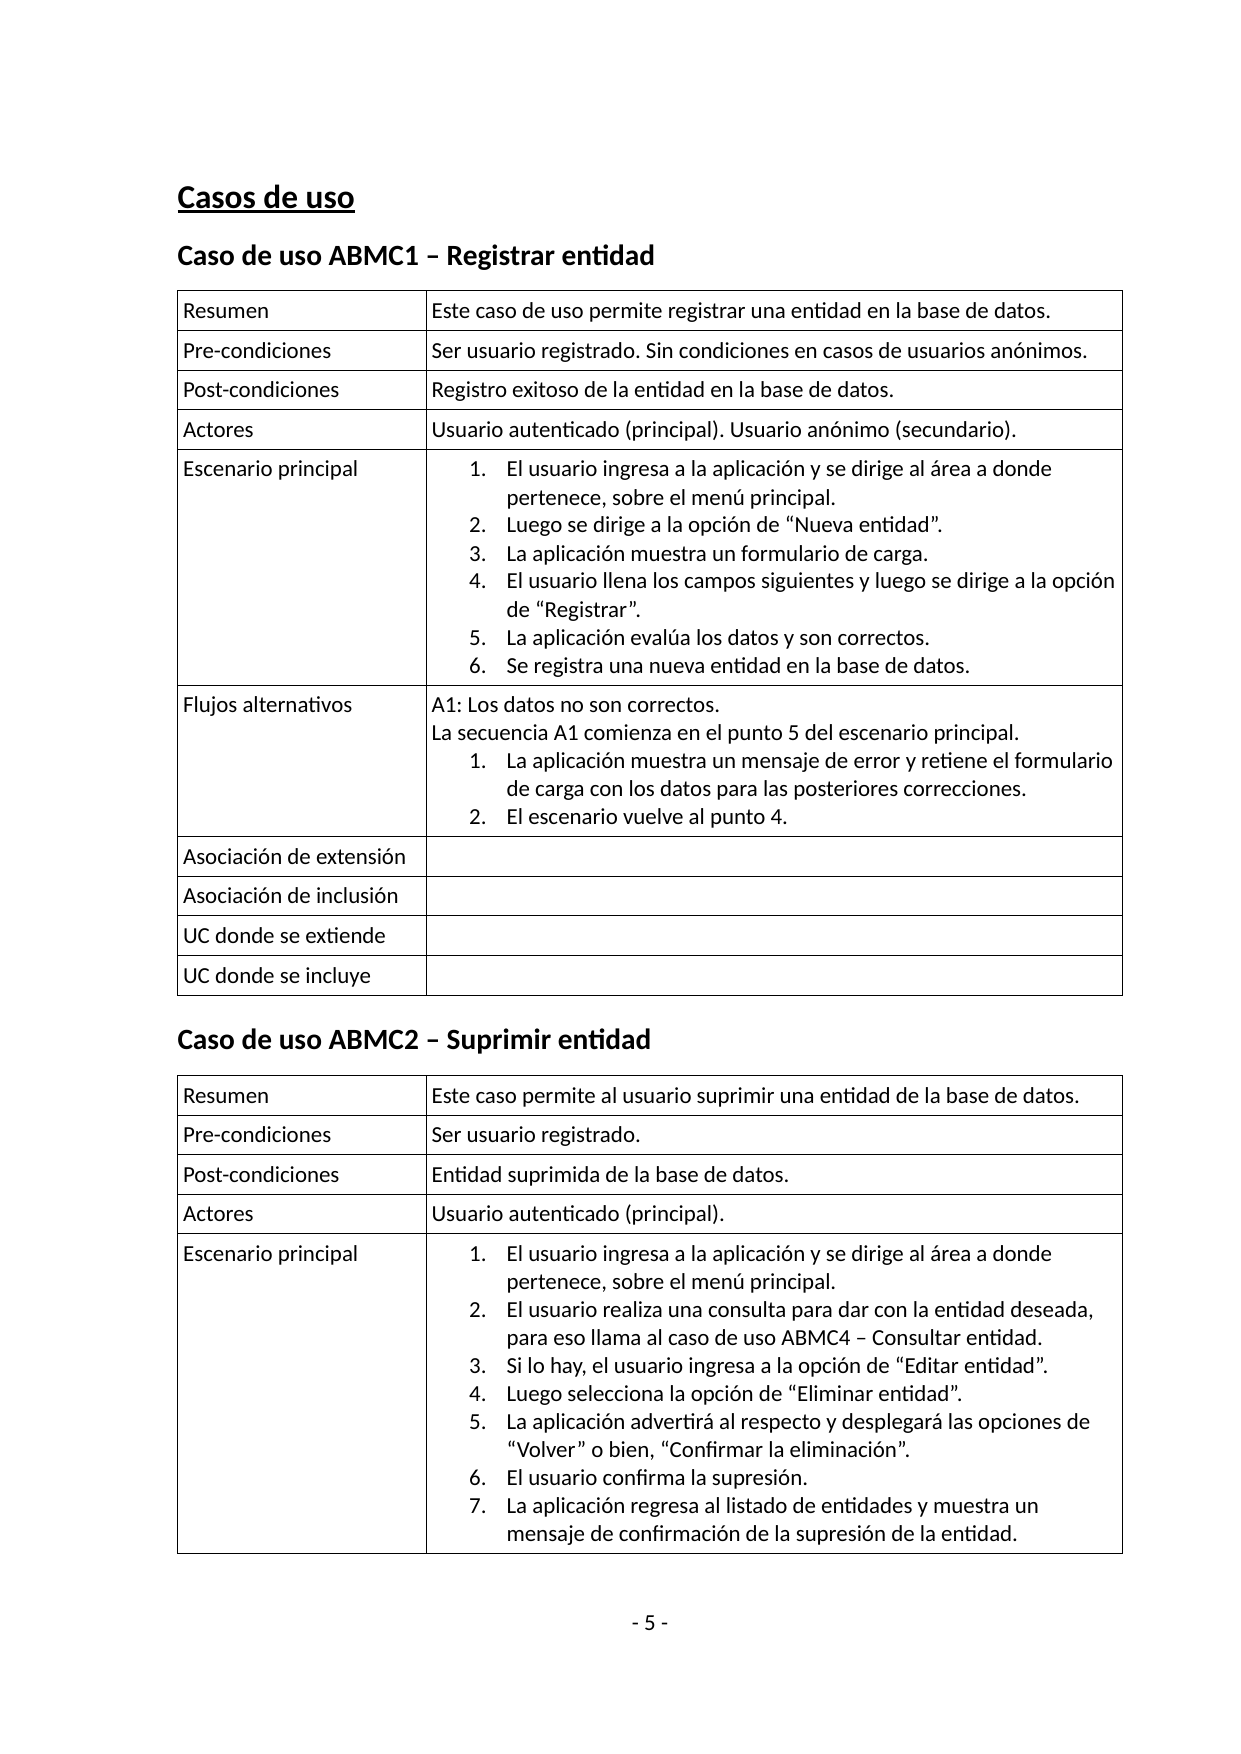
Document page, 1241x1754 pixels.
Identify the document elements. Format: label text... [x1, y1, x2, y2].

table_header Este caso permite al usuario suprimir una entidad de la base de datos. [427, 1076, 1122, 1114]
table_cell Ser usuario registrado. Sin condiciones en casos de usuarios anónimos. [427, 331, 1122, 369]
text Casos de uso [177, 176, 1122, 216]
table_cell Usuario autenticado (principal). Usuario anónimo (secundario). [427, 410, 1122, 449]
table_header Resumen [178, 1076, 426, 1114]
table_cell Usuario autenticado (principal). [427, 1195, 1122, 1233]
table_cell [427, 916, 1122, 955]
table_cell Asociación de extensión [178, 837, 426, 876]
table_cell El usuario ingresa a la aplicación y se dirige al área a donde pertenece, sobre el menú principal. Luego se dirige a la opción de “Nueva entidad”. La aplicación muestra un formulario de carga. El usuario llena los campos siguientes y luego se dirige a la opción de “Registrar”. La aplicación evalúa los datos y son correctos. Se registra una nueva entidad en la base de datos. [427, 450, 1122, 684]
text Caso de uso ABMC1 – Registrar entidad [177, 237, 1122, 272]
table_cell Post-condiciones [178, 371, 426, 409]
table_header Resumen [178, 291, 426, 330]
table_cell Pre-condiciones [178, 1116, 426, 1154]
table_cell Ser usuario registrado. [427, 1116, 1122, 1154]
table_cell Escenario principal [178, 450, 426, 684]
table_cell Pre-condiciones [178, 331, 426, 369]
table_cell Escenario principal [178, 1234, 426, 1553]
table_cell El usuario ingresa a la aplicación y se dirige al área a donde pertenece, sobre el menú principal. El usuario realiza una consulta para dar con la entidad deseada, para eso llama al caso de uso ABMC4 – Consultar entidad. Si lo hay, el usuario ingresa a la opción de “Editar entidad”. Luego selecciona la opción de “Eliminar entidad”. La aplicación advertirá al respecto y desplegará las opciones de “Volver” o bien, “Confirmar la eliminación”. El usuario confirma la supresión. La aplicación regresa al listado de entidades y muestra un mensaje de confirmación de la supresión de la entidad. [427, 1234, 1122, 1553]
text Caso de uso ABMC2 – Suprimir entidad [177, 1021, 1122, 1057]
table_cell Actores [178, 410, 426, 449]
table_cell A1: Los datos no son correctos. La secuencia A1 comienza en el punto 5 del escenario principal. La aplicación muestra un mensaje de error y retiene el formulario de carga con los datos para las posteriores correcciones. El escenario vuelve al punto 4. [427, 686, 1122, 836]
table_cell Registro exitoso de la entidad en la base de datos. [427, 371, 1122, 409]
table_cell Entidad suprimida de la base de datos. [427, 1155, 1122, 1194]
table_cell UC donde se incluye [178, 956, 426, 994]
table_cell [427, 877, 1122, 915]
table_cell Post-condiciones [178, 1155, 426, 1194]
table_cell [427, 956, 1122, 994]
table_cell Flujos alternativos [178, 686, 426, 836]
table_header Este caso de uso permite registrar una entidad en la base de datos. [427, 291, 1122, 330]
table_cell Actores [178, 1195, 426, 1233]
table_cell UC donde se extiende [178, 916, 426, 955]
table_cell Asociación de inclusión [178, 877, 426, 915]
table_cell [427, 837, 1122, 876]
